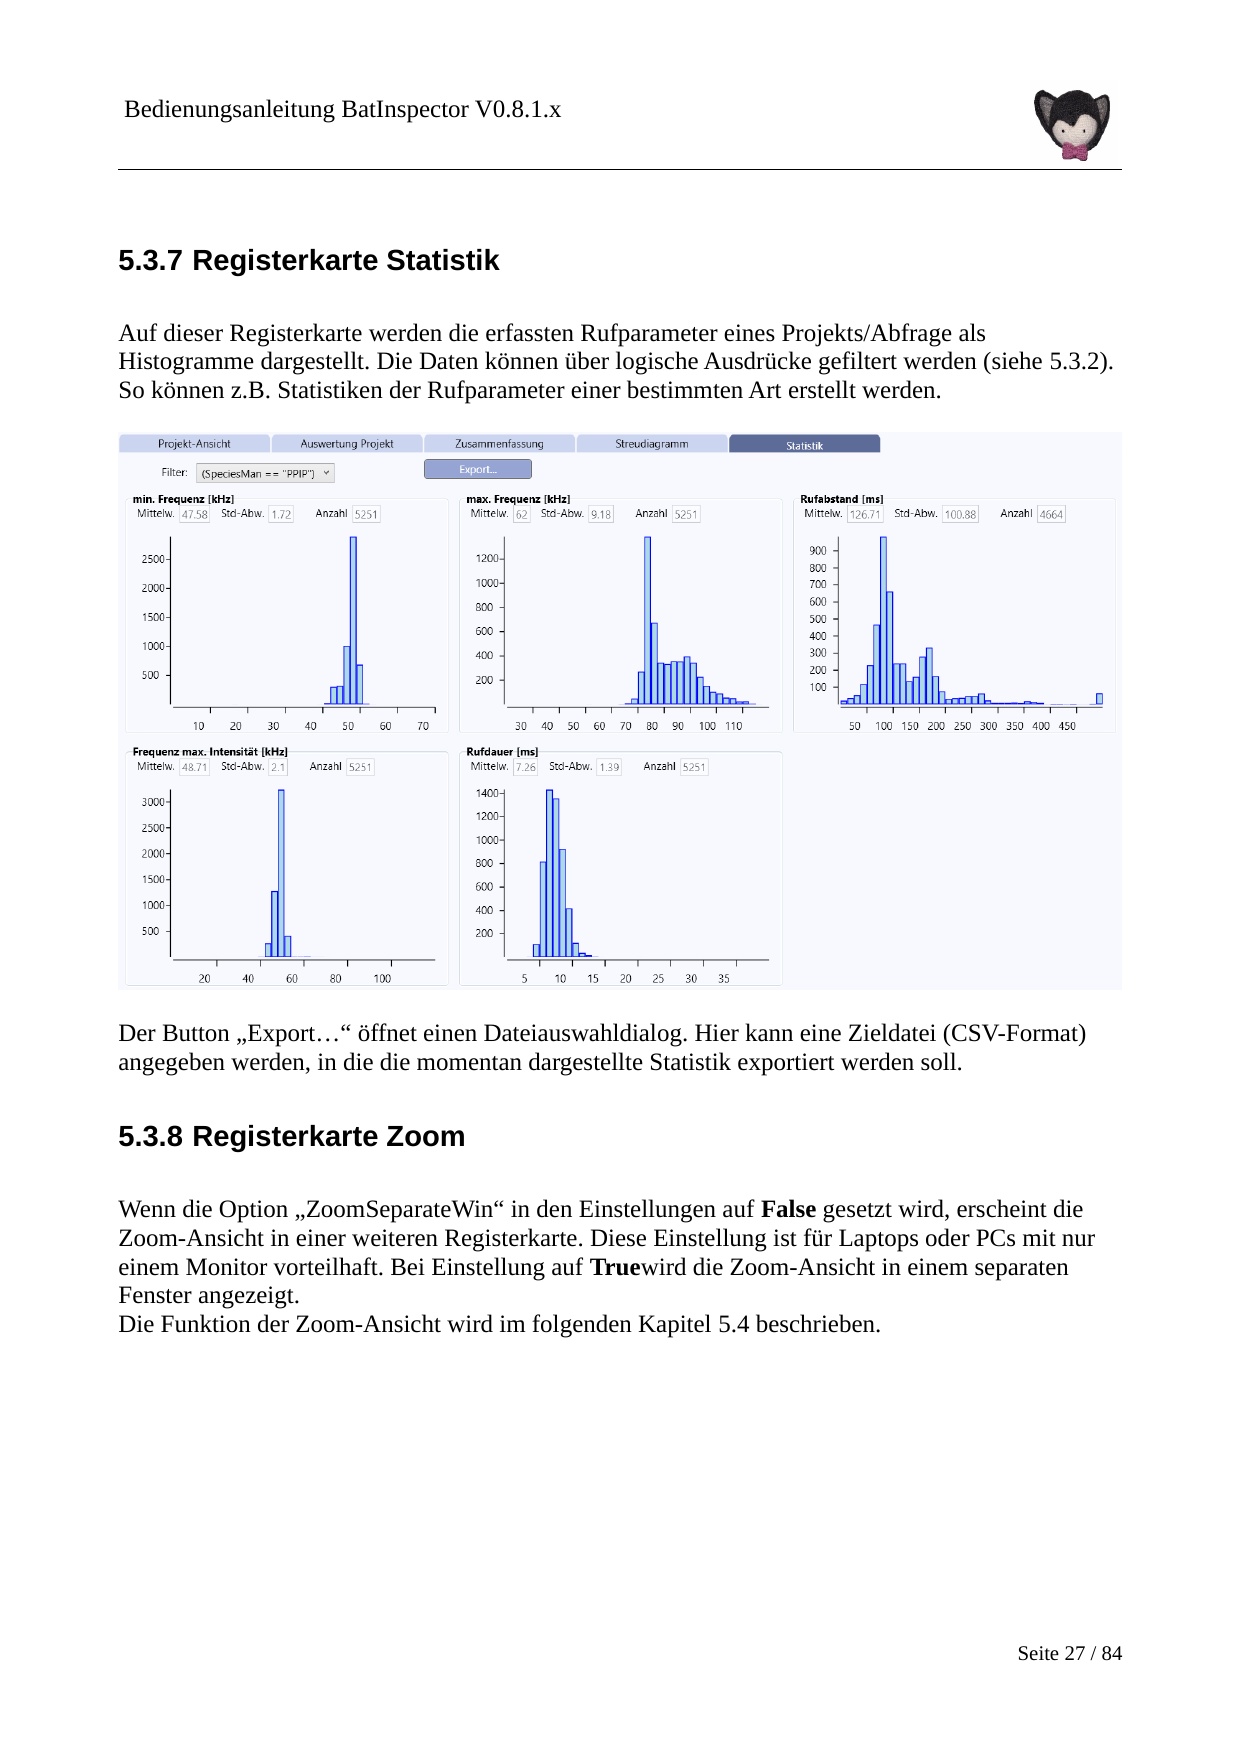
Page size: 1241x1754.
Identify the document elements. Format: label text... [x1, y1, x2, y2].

text Der Button „Export…“ öffnet einen Dateiauswahldialog. Hier kann eine Zieldatei (CSV-Format) angegeben werden, in die die momentan dargestellte Statistik exportiert werden soll. [118, 1018, 1122, 1076]
picture [1030, 80, 1119, 169]
picture [118, 432, 1123, 990]
subtitle Registerkarte Zoom [118, 1119, 1122, 1153]
text Die Funktion der Zoom-Ansicht wird im folgenden Kapitel 5.4 beschrieben. [118, 1309, 1122, 1338]
text Auf dieser Registerkarte werden die erfassten Rufparameter eines Projekts/Abfrage als Histogramme dargestellt. Die Daten können über logische Ausdrücke gefiltert werden (siehe 5.3.2). [118, 318, 1122, 375]
text So können z.B. Statistiken der Rufparameter einer bestimmten Art erstellt werden. [118, 375, 1122, 404]
text Wenn die Option „ZoomSeparateWin“ in den Einstellungen auf False gesetzt wird, erscheint die Zoom-Ansicht in einer weiteren Registerkarte. Diese Einstellung ist für Laptops oder PCs mit nur einem Monitor vorteilhaft. Bei Einstellung auf Truewird die Zoom-Ansicht in einem separaten Fenster angezeigt. [118, 1194, 1122, 1309]
subtitle Registerkarte Statistik [118, 243, 1122, 276]
